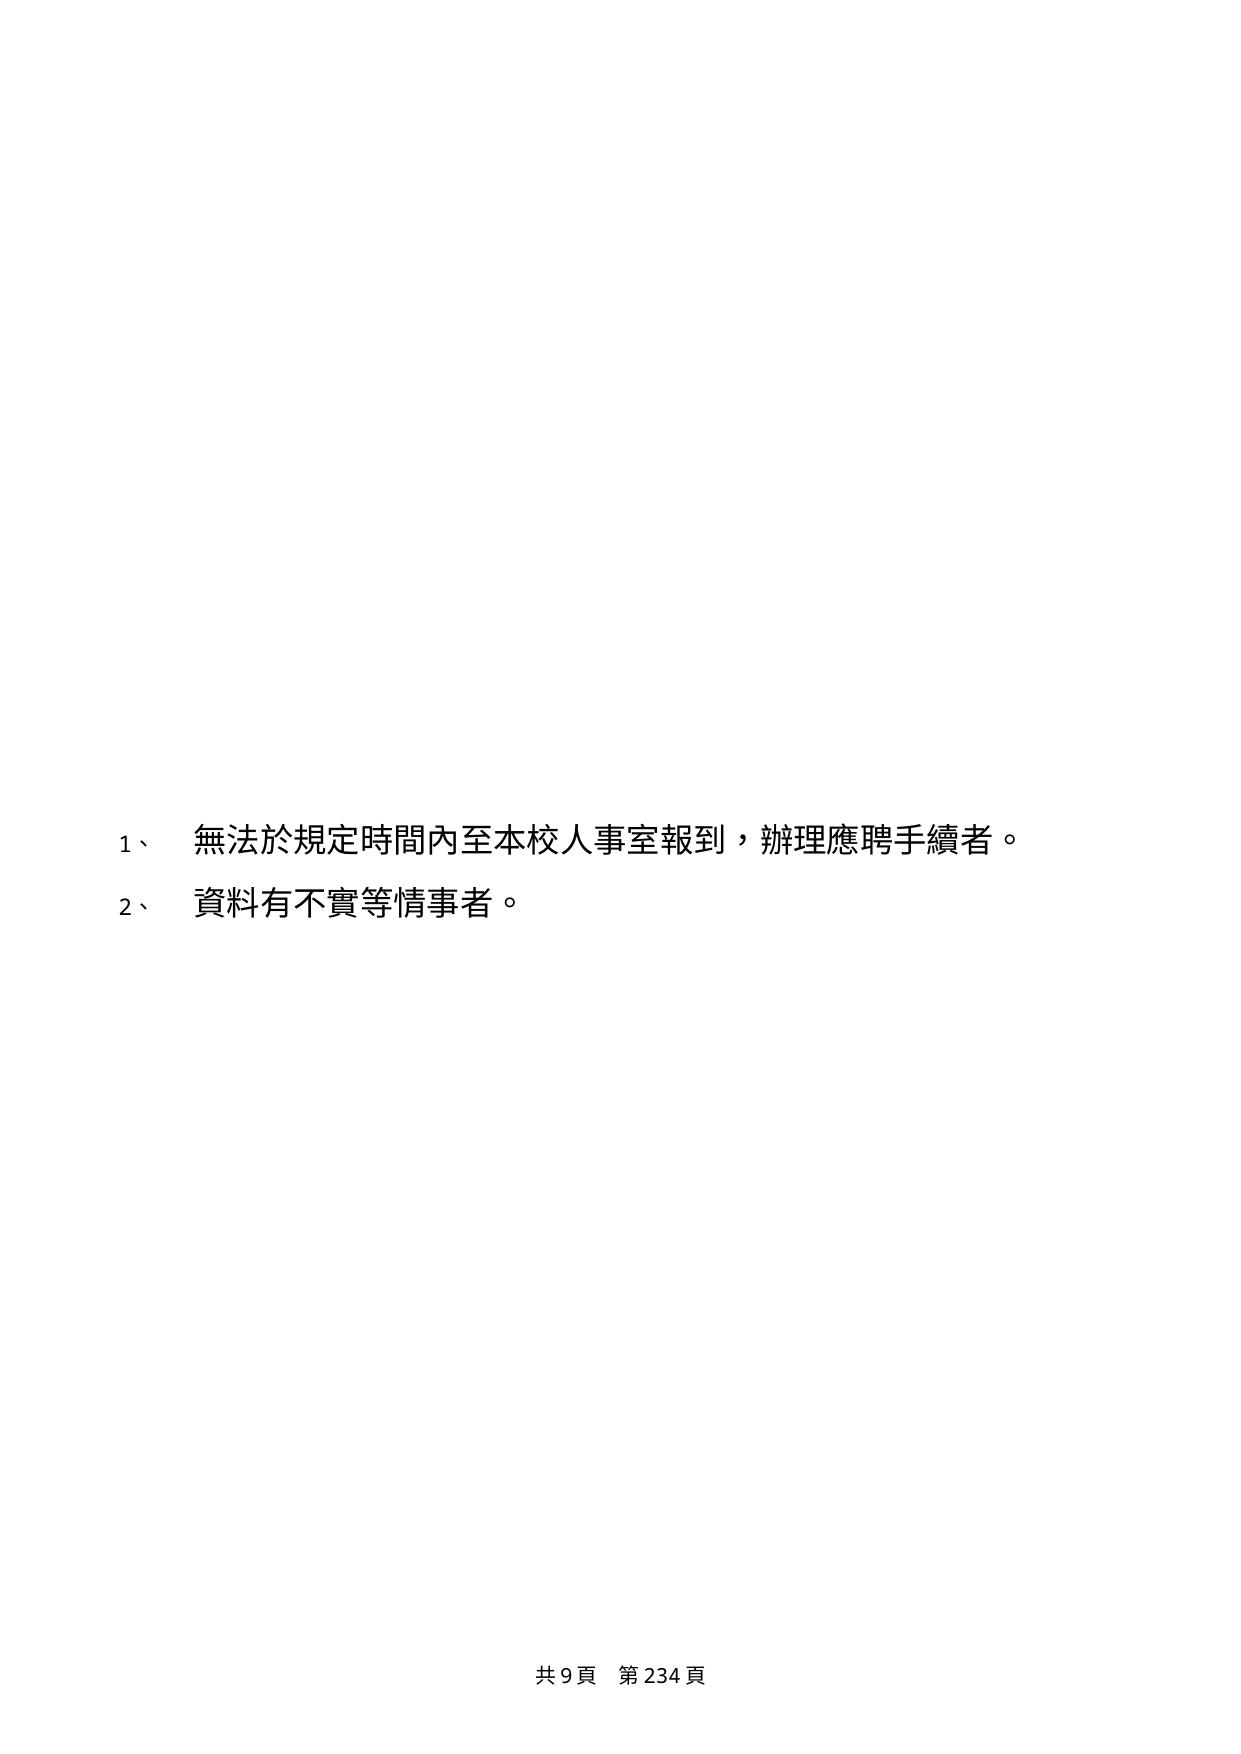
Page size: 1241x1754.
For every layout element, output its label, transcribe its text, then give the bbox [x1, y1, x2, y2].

list 資料有不實等情事者。 [118, 859, 1122, 922]
list 無法於規定時間內至本校人事室報到，辦理應聘手續者。 [118, 797, 1122, 859]
